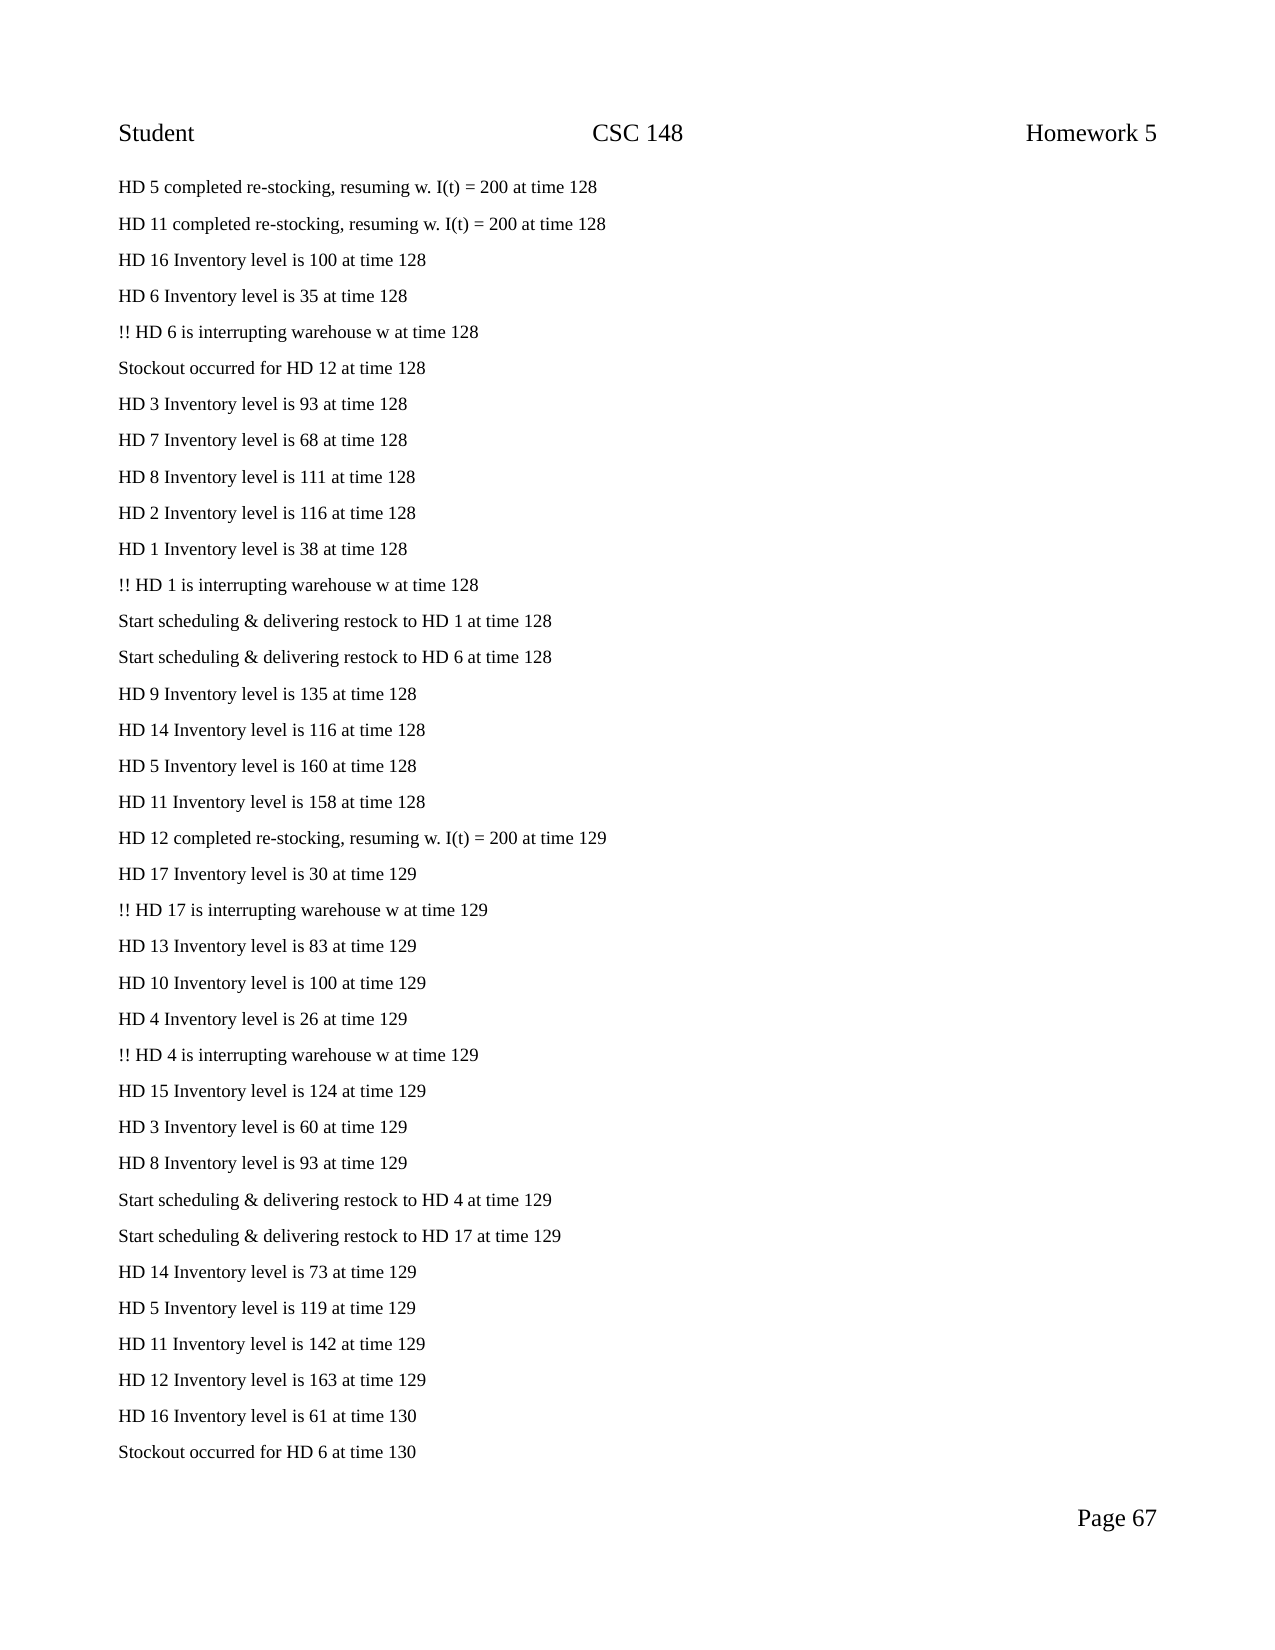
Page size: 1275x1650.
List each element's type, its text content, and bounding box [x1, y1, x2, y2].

text HD 14 Inventory level is 73 at time 129 [118, 1261, 1157, 1282]
text HD 11 completed re-stocking, resuming w. I(t) = 200 at time 128 [118, 212, 1157, 234]
text HD 16 Inventory level is 61 at time 130 [118, 1405, 1157, 1427]
text !! HD 4 is interrupting warehouse w at time 129 [118, 1044, 1157, 1065]
text HD 12 Inventory level is 163 at time 129 [118, 1369, 1157, 1391]
text Start scheduling & delivering restock to HD 6 at time 128 [118, 646, 1157, 668]
text HD 13 Inventory level is 83 at time 129 [118, 935, 1157, 957]
text HD 12 completed re-stocking, resuming w. I(t) = 200 at time 129 [118, 827, 1157, 848]
text !! HD 1 is interrupting warehouse w at time 128 [118, 574, 1157, 596]
text HD 10 Inventory level is 100 at time 129 [118, 972, 1157, 993]
text HD 17 Inventory level is 30 at time 129 [118, 863, 1157, 885]
text HD 3 Inventory level is 93 at time 128 [118, 393, 1157, 415]
text HD 5 Inventory level is 119 at time 129 [118, 1297, 1157, 1318]
text Stockout occurred for HD 12 at time 128 [118, 357, 1157, 379]
text HD 6 Inventory level is 35 at time 128 [118, 285, 1157, 306]
text HD 8 Inventory level is 93 at time 129 [118, 1152, 1157, 1174]
text HD 11 Inventory level is 142 at time 129 [118, 1333, 1157, 1354]
text HD 11 Inventory level is 158 at time 128 [118, 791, 1157, 812]
text HD 2 Inventory level is 116 at time 128 [118, 502, 1157, 523]
text Start scheduling & delivering restock to HD 4 at time 129 [118, 1188, 1157, 1210]
text HD 4 Inventory level is 26 at time 129 [118, 1008, 1157, 1029]
text Stockout occurred for HD 6 at time 130 [118, 1441, 1157, 1463]
text HD 7 Inventory level is 68 at time 128 [118, 429, 1157, 451]
text HD 5 completed re-stocking, resuming w. I(t) = 200 at time 128 [118, 176, 1157, 198]
text !! HD 17 is interrupting warehouse w at time 129 [118, 899, 1157, 921]
text HD 5 Inventory level is 160 at time 128 [118, 755, 1157, 776]
text HD 8 Inventory level is 111 at time 128 [118, 466, 1157, 487]
text HD 3 Inventory level is 60 at time 129 [118, 1116, 1157, 1138]
text HD 9 Inventory level is 135 at time 128 [118, 682, 1157, 704]
text Start scheduling & delivering restock to HD 1 at time 128 [118, 610, 1157, 632]
text HD 15 Inventory level is 124 at time 129 [118, 1080, 1157, 1102]
text !! HD 6 is interrupting warehouse w at time 128 [118, 321, 1157, 342]
text HD 16 Inventory level is 100 at time 128 [118, 249, 1157, 270]
text HD 1 Inventory level is 38 at time 128 [118, 538, 1157, 559]
text Start scheduling & delivering restock to HD 17 at time 129 [118, 1224, 1157, 1246]
text HD 14 Inventory level is 116 at time 128 [118, 718, 1157, 740]
